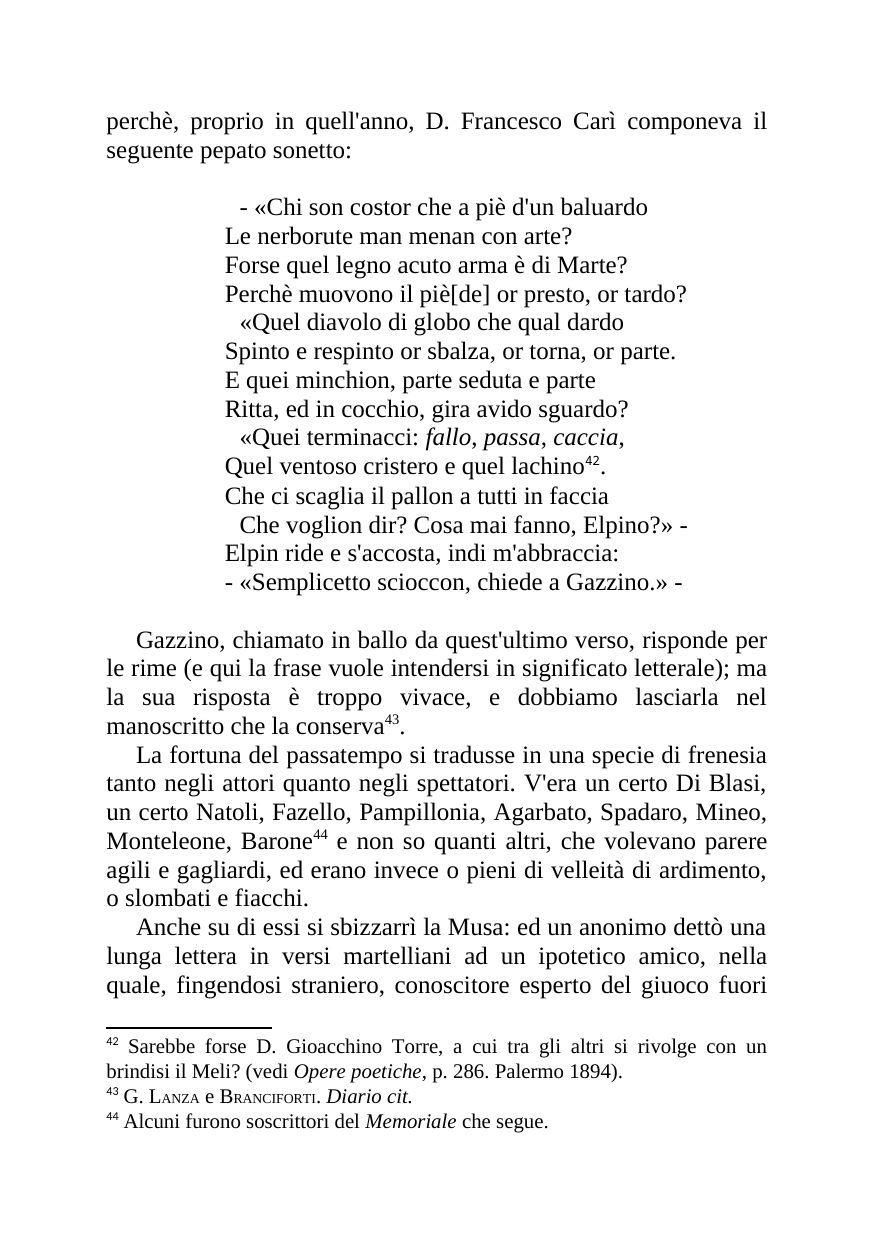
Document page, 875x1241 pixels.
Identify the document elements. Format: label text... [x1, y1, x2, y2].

text Perchè muovono il piè[de] or presto, or tardo? [195, 279, 768, 307]
text - «Semplicetto scioccon, chiede a Gazzino.» - [195, 567, 768, 596]
text G. Lanza e Branciforti. Diario cit. [106, 1083, 768, 1108]
text E quei minchion, parte seduta e parte [195, 365, 768, 394]
text Le nerborute man menan con arte? [195, 221, 768, 250]
text perchè, proprio in quell'anno, D. Francesco Carì componeva il seguente pepato sonetto: [106, 106, 768, 164]
text Quel ventoso cristero e quel lachino. [195, 451, 768, 481]
text La fortuna del passatempo si tradusse in una specie di frenesia tanto negli attori quanto negli spettatori. V'era un certo Di Blasi, un certo Natoli, Fazello, Pampillonia, Agarbato, Spadaro, Mineo, Monteleone, Barone e non so quanti altri, che volevano parere agili e gagliardi, ed erano invece o pieni di velleità di ardimento, o slombati e fiacchi. [106, 740, 768, 912]
text Spinto e respinto or sbalza, or torna, or parte. [195, 336, 768, 365]
text Anche su di essi si sbizzarrì la Musa: ed un anonimo dettò una lunga lettera in versi martelliani ad un ipotetico amico, nella quale, fingendosi straniero, conoscitore esperto del giuoco fuori [106, 912, 768, 998]
text Che ci scaglia il pallon a tutti in faccia [195, 481, 768, 510]
text Gazzino, chiamato in ballo da quest'ultimo verso, risponde per le rime (e qui la frase vuole intendersi in significato letterale); ma la sua risposta è troppo vivace, e dobbiamo lasciarla nel manoscritto che la conserva. [106, 625, 768, 740]
text Alcuni furono soscrittori del Memoriale che segue. [106, 1108, 768, 1134]
text Che voglion dir? Cosa mai fanno, Elpino?» - [210, 510, 768, 538]
text Sarebbe forse D. Gioacchino Torre, a cui tra gli altri si rivolge con un brindisi il Meli? (vedi Opere poetiche, p. 286. Palermo 1894). [106, 1034, 768, 1083]
text - «Chi son costor che a piè d'un baluardo [210, 192, 768, 221]
text «Quel diavolo di globo che qual dardo [210, 307, 768, 336]
text Forse quel legno acuto arma è di Marte? [195, 250, 768, 279]
text «Quei terminacci: fallo, passa, caccia, [210, 422, 768, 451]
text Ritta, ed in cocchio, gira avido sguardo? [195, 394, 768, 422]
text Elpin ride e s'accosta, indi m'abbraccia: [195, 538, 768, 567]
